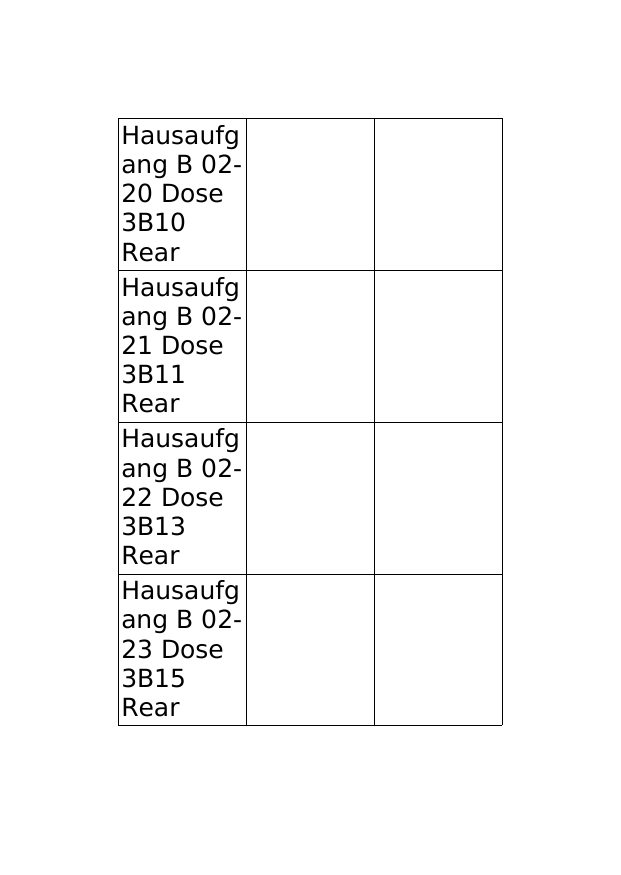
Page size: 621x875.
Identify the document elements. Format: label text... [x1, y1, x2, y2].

table_cell Hausaufgang B 02-20 Dose 3B10 Rear [119, 119, 246, 270]
table_cell [375, 119, 502, 270]
table_cell Hausaufgang B 02-22 Dose 3B13 Rear [119, 423, 246, 573]
table_cell [247, 119, 374, 270]
table_cell Hausaufgang B 02-21 Dose 3B11 Rear [119, 271, 246, 422]
table_cell [247, 423, 374, 573]
table_cell [375, 423, 502, 573]
table_cell [375, 271, 502, 422]
table_cell [247, 575, 374, 725]
table_cell [375, 575, 502, 725]
table_cell Hausaufgang B 02-23 Dose 3B15 Rear [119, 575, 246, 725]
table_cell [247, 271, 374, 422]
